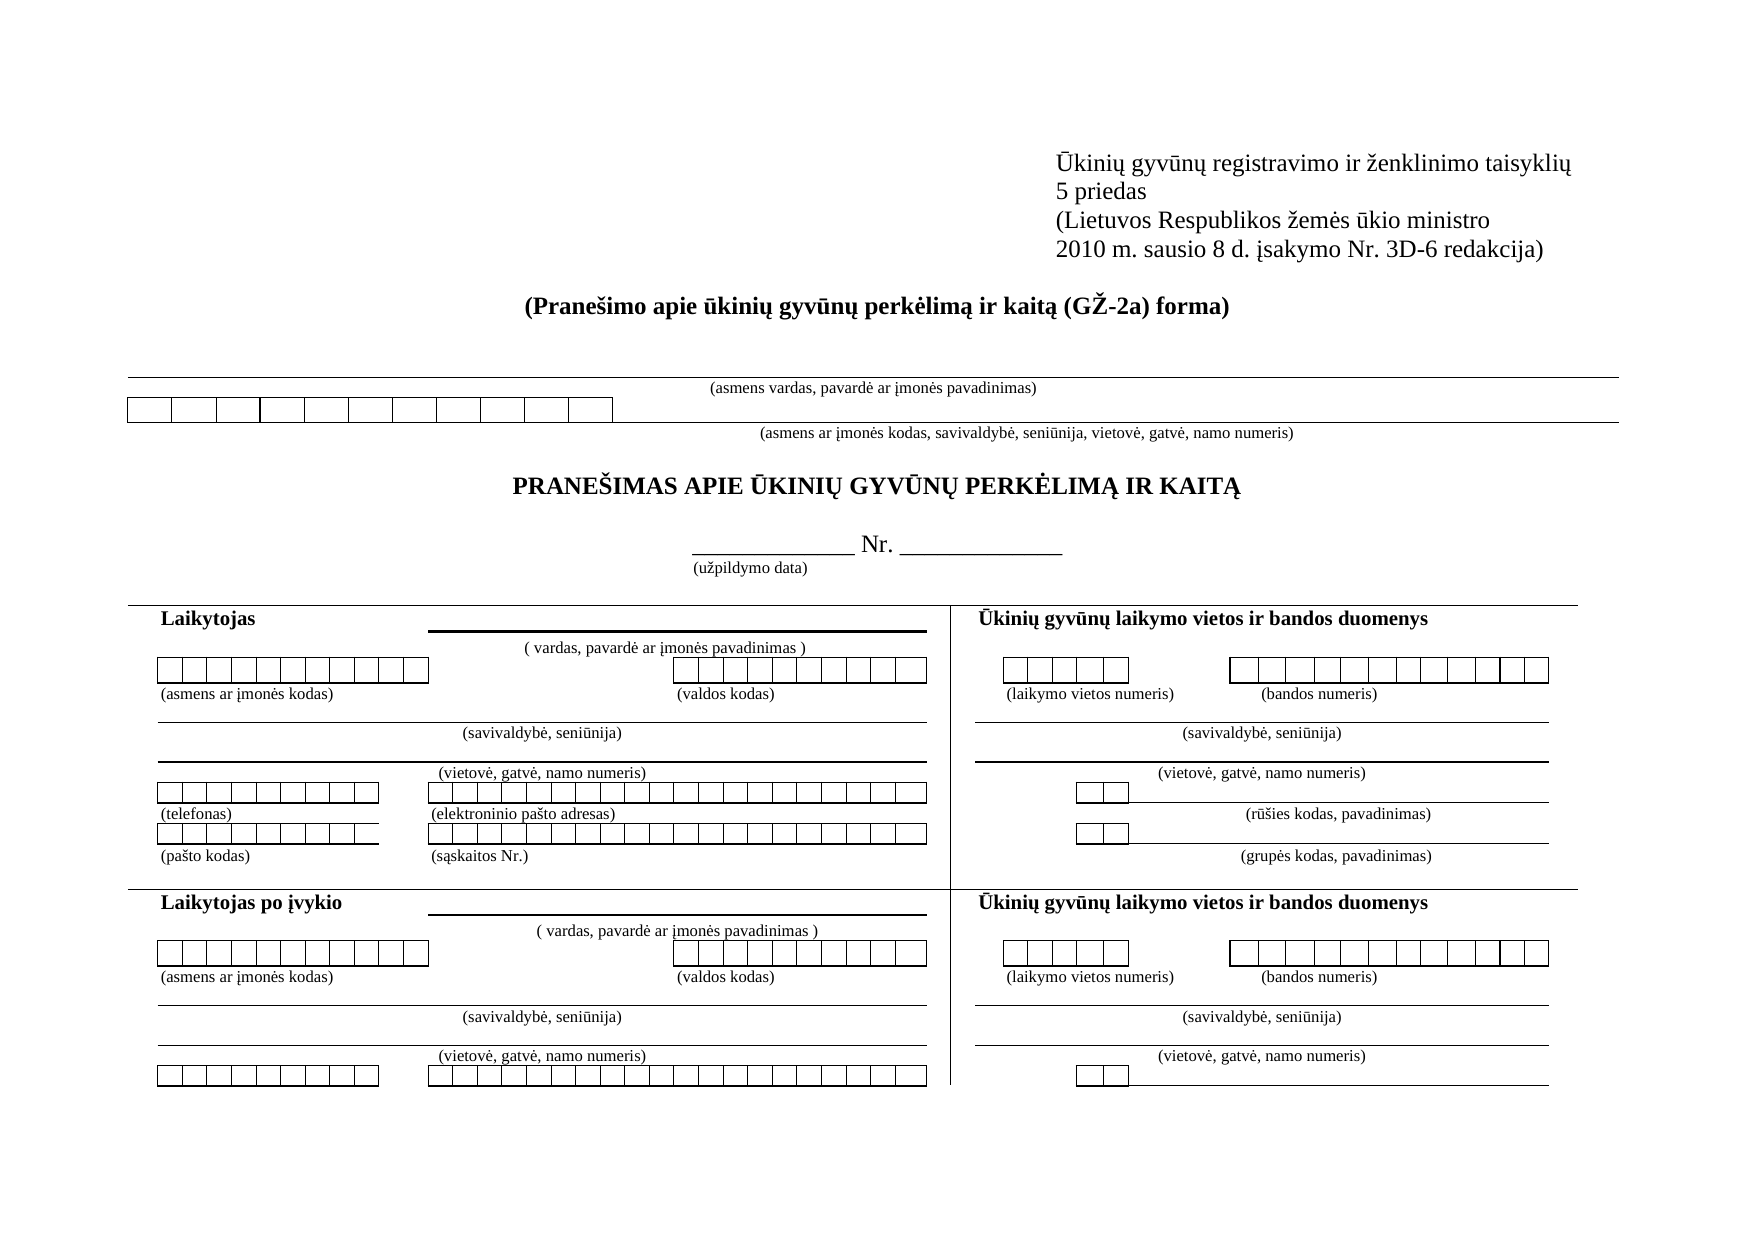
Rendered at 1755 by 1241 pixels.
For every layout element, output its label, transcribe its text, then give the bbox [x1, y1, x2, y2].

table_cell [1341, 941, 1368, 965]
table_cell [724, 658, 747, 682]
table_cell [625, 682, 649, 703]
table_cell [1052, 802, 1076, 823]
table_cell [951, 843, 975, 864]
table_cell [600, 657, 625, 682]
table_cell [1476, 914, 1500, 940]
table_cell [281, 865, 305, 889]
table_cell [128, 742, 158, 761]
table_cell [951, 782, 975, 802]
table_cell [477, 965, 625, 986]
text 2010 m. sausio 8 d. įsakymo Nr. 3D-6 redakcija) [1056, 234, 1636, 263]
table_cell [1231, 941, 1258, 965]
table_cell [1524, 914, 1548, 940]
table_cell [748, 658, 772, 682]
table_cell [1004, 658, 1027, 682]
table_cell [871, 783, 895, 802]
table_cell [393, 398, 436, 422]
table_cell [601, 824, 624, 843]
table_cell (vietovė, gatvė, namo numeris) [975, 763, 1548, 782]
table_cell [379, 802, 403, 823]
table_cell [502, 657, 526, 682]
table_cell [951, 890, 975, 914]
text _____________ Nr. _____________ [118, 529, 1636, 557]
table_cell (pašto kodas) [158, 845, 379, 864]
table_cell [576, 865, 600, 889]
table_cell [232, 1066, 256, 1085]
table_cell [600, 865, 625, 889]
table_cell [1230, 630, 1258, 657]
table_cell [257, 941, 280, 965]
table_cell [525, 398, 568, 422]
table_cell [1549, 986, 1578, 1005]
table_cell [158, 1066, 182, 1085]
text (Pranešimo apie ūkinių gyvūnų perkėlimą ir kaitą (GŽ-2a) forma) [118, 291, 1636, 320]
table_cell (elektroninio pašto adresas) [428, 804, 927, 823]
table_cell [1369, 941, 1396, 965]
table_cell [601, 1066, 624, 1085]
table_cell [1448, 914, 1476, 940]
table_cell [281, 783, 305, 802]
table_cell [1500, 914, 1524, 940]
table_cell [404, 658, 428, 682]
table_cell [1104, 658, 1128, 682]
table_cell [1129, 823, 1548, 843]
table_cell [975, 1065, 1003, 1085]
table_cell [576, 824, 600, 843]
table_cell [1004, 914, 1028, 940]
table_cell [355, 941, 378, 965]
table_cell [1129, 657, 1153, 682]
table_cell [158, 941, 182, 965]
table_cell [128, 965, 158, 986]
table_cell [261, 398, 304, 422]
table_cell [699, 783, 723, 802]
table_cell [330, 658, 354, 682]
table_cell [1286, 941, 1314, 965]
table_cell (asmens ar įmonės kodas, savivaldybė, seniūnija, vietovė, gatvė, namo numeris) [128, 423, 1619, 442]
table_cell [1052, 843, 1076, 864]
table_cell [1341, 914, 1368, 940]
table_cell [453, 824, 477, 843]
table_cell [256, 865, 281, 889]
table_cell [927, 630, 950, 657]
table_cell [674, 658, 698, 682]
table_cell [895, 865, 927, 889]
table_cell [951, 742, 975, 761]
table_cell [1004, 865, 1028, 889]
table_cell [927, 761, 950, 782]
table_cell [257, 824, 280, 843]
table_cell [1104, 1066, 1128, 1085]
table_cell [1104, 824, 1128, 843]
table_cell [1076, 845, 1103, 864]
table_cell [951, 657, 975, 682]
table_cell [453, 1066, 477, 1085]
table_cell [1153, 914, 1181, 940]
table_cell [1128, 630, 1153, 657]
table_cell (sąskaitos Nr.) [428, 845, 927, 864]
table_cell [927, 865, 950, 889]
table_cell [1076, 914, 1103, 940]
table_cell [1549, 1026, 1578, 1045]
table_cell [821, 865, 846, 889]
table_cell [232, 783, 256, 802]
table_cell [1129, 782, 1548, 802]
table_header [128, 606, 158, 630]
table_cell [1077, 658, 1103, 682]
table_cell [330, 1066, 354, 1085]
table_cell [355, 783, 378, 802]
table_cell [379, 658, 403, 682]
table_cell [797, 658, 821, 682]
table_cell [975, 823, 1003, 843]
table_cell [1206, 657, 1229, 682]
table_cell [1369, 658, 1396, 682]
table_cell [128, 630, 158, 657]
table_cell [552, 783, 575, 802]
table_cell [281, 1066, 305, 1085]
table_cell [330, 783, 354, 802]
table_cell [1476, 630, 1500, 657]
table_cell [1028, 782, 1052, 802]
table_cell [1230, 967, 1258, 986]
table_cell [927, 965, 950, 986]
table_cell (asmens ar įmonės kodas) [158, 684, 428, 703]
table_cell [429, 1066, 452, 1085]
table_cell [1028, 1065, 1052, 1085]
table_cell [128, 890, 158, 914]
table_cell [951, 630, 975, 657]
table_cell [1128, 914, 1153, 940]
table_cell [128, 914, 158, 940]
table_cell [306, 941, 329, 965]
table_cell [797, 941, 821, 965]
table_cell [1420, 914, 1448, 940]
table_cell [896, 658, 926, 682]
table_cell [975, 657, 1003, 682]
table_cell [1286, 658, 1314, 682]
table_cell [527, 1066, 551, 1085]
table_cell [182, 865, 207, 889]
table_cell [1052, 914, 1076, 940]
table_cell [871, 865, 895, 889]
table_cell [1052, 865, 1076, 889]
table_cell [281, 941, 305, 965]
table_cell [526, 865, 551, 889]
table_cell [232, 824, 256, 843]
table_cell [896, 941, 926, 965]
table_cell [772, 865, 797, 889]
table_cell [158, 742, 927, 761]
table_cell [305, 865, 330, 889]
table_cell [207, 658, 231, 682]
table_cell [527, 783, 551, 802]
table_cell [1004, 843, 1028, 864]
table_cell [1368, 630, 1396, 657]
table_cell (savivaldybė, seniūnija) [975, 723, 1548, 742]
table_cell [404, 1065, 428, 1085]
table_cell [1397, 658, 1420, 682]
table_cell [847, 658, 870, 682]
table_cell [404, 941, 428, 965]
table_cell [1028, 843, 1052, 864]
table_cell [158, 986, 927, 1005]
table_cell [674, 865, 698, 889]
table_cell [183, 824, 206, 843]
table_cell [951, 1045, 975, 1065]
table_cell [404, 823, 428, 843]
table_cell [576, 1066, 600, 1085]
table_cell (laikymo vietos numeris) [1004, 965, 1206, 986]
table_cell [128, 986, 158, 1005]
table_cell [1077, 1066, 1103, 1085]
table_cell [1052, 782, 1076, 802]
table_cell [404, 782, 428, 802]
table_cell [1052, 630, 1076, 657]
table_cell [1206, 914, 1230, 940]
table_cell [650, 824, 673, 843]
table_cell [1206, 965, 1230, 986]
table_cell [951, 965, 975, 986]
table_cell [429, 824, 452, 843]
table_header [951, 606, 975, 630]
table_cell [526, 657, 551, 682]
table_cell [1549, 703, 1578, 722]
table_cell [1549, 940, 1578, 965]
table_cell [1230, 914, 1258, 940]
table_cell [158, 1026, 927, 1045]
table_cell [625, 940, 649, 965]
table_cell [674, 783, 698, 802]
table_cell [975, 630, 1003, 657]
table_cell [797, 1066, 821, 1085]
table_cell [453, 865, 477, 889]
table_cell [951, 1065, 975, 1085]
table_cell [183, 658, 206, 682]
table_cell [354, 865, 379, 889]
table_cell [1549, 742, 1578, 761]
table_cell [1314, 914, 1341, 940]
table_cell [1104, 865, 1128, 889]
table_cell (savivaldybė, seniūnija) [158, 1006, 927, 1026]
table_cell [1549, 1005, 1578, 1026]
table_cell (savivaldybė, seniūnija) [158, 723, 927, 742]
table_cell [723, 865, 748, 889]
table_cell (rūšies kodas, pavadinimas) [1128, 803, 1548, 823]
table_cell [1028, 914, 1052, 940]
table_cell [951, 1005, 975, 1026]
table_cell [927, 843, 950, 864]
table_cell [158, 783, 182, 802]
table_header Laikytojas [158, 606, 403, 630]
table_cell [526, 940, 551, 965]
table_cell [1549, 865, 1578, 889]
table_cell [453, 783, 477, 802]
table_cell [232, 941, 256, 965]
table_cell [478, 783, 501, 802]
table_cell [822, 824, 846, 843]
table_cell (vietovė, gatvė, namo numeris) [975, 1046, 1548, 1065]
table_cell [1549, 914, 1578, 940]
table_cell [481, 398, 524, 422]
table_cell [183, 783, 206, 802]
table_cell [330, 824, 354, 843]
table_cell [674, 1066, 698, 1085]
table_cell [128, 398, 171, 422]
table_cell [650, 1066, 673, 1085]
table_cell [551, 940, 576, 965]
table_cell [773, 941, 796, 965]
table_cell [576, 940, 600, 965]
table_cell [748, 783, 772, 802]
table_cell [1004, 823, 1028, 843]
table_cell [1028, 802, 1052, 823]
table_header [128, 349, 1619, 377]
table_cell [951, 761, 975, 782]
table_cell [951, 682, 975, 703]
table_cell [797, 824, 821, 843]
table_cell [128, 682, 158, 703]
table_cell [1077, 783, 1103, 802]
table_cell [927, 1065, 950, 1085]
table_cell [896, 824, 926, 843]
table_cell [1315, 658, 1340, 682]
table_cell [183, 1066, 206, 1085]
table_cell [649, 682, 674, 703]
table_cell [1501, 941, 1524, 965]
table_cell [600, 940, 625, 965]
table_cell [306, 658, 329, 682]
table_cell [1104, 783, 1128, 802]
table_cell [1028, 865, 1052, 889]
table_cell [1153, 657, 1181, 682]
table_cell [1206, 940, 1229, 965]
table_cell [1231, 658, 1258, 682]
table_cell [231, 865, 256, 889]
table_cell [1104, 630, 1128, 657]
table_cell [748, 824, 772, 843]
table_cell [625, 824, 649, 843]
table_cell (valdos kodas) [674, 967, 927, 986]
table_cell [1181, 940, 1206, 965]
table_cell [128, 1026, 158, 1045]
table_cell [1004, 782, 1028, 802]
table_cell [1076, 630, 1103, 657]
table_cell [128, 1005, 158, 1026]
text (Lietuvos Respublikos žemės ūkio ministro [1056, 205, 1636, 234]
table_cell [927, 782, 950, 802]
table_cell [871, 941, 895, 965]
table_cell [822, 1066, 846, 1085]
table_cell [453, 682, 477, 703]
table_cell [773, 783, 796, 802]
table_cell [232, 658, 256, 682]
table_cell [975, 682, 1003, 703]
table_cell [1448, 658, 1475, 682]
table_cell [975, 940, 1003, 965]
table_cell [207, 824, 231, 843]
table_cell [1314, 630, 1341, 657]
table_cell [1549, 965, 1578, 986]
table_cell [404, 914, 428, 940]
table_cell [674, 824, 698, 843]
table_cell [871, 658, 895, 682]
table_cell (bandos numeris) [1258, 967, 1548, 986]
text 5 priedas [1056, 176, 1636, 205]
table_cell (asmens ar įmonės kodas) [158, 967, 428, 986]
table_cell [158, 824, 182, 843]
table_cell [379, 782, 403, 802]
table_cell [128, 940, 157, 965]
table_cell [613, 397, 1619, 422]
table_cell [429, 657, 453, 682]
table_cell [257, 658, 280, 682]
table_cell [477, 657, 502, 682]
table_cell [927, 682, 950, 703]
table_cell [871, 824, 895, 843]
table_cell [349, 398, 392, 422]
table_cell [1549, 1065, 1578, 1085]
table_cell [1549, 890, 1578, 914]
table_cell [927, 802, 950, 823]
table_cell [576, 657, 600, 682]
table_cell [502, 1066, 526, 1085]
table_cell [847, 824, 870, 843]
table_cell [748, 865, 772, 889]
table_cell [1525, 658, 1548, 682]
table_cell [975, 802, 1003, 823]
table_cell [1230, 684, 1258, 703]
table_cell [1476, 941, 1499, 965]
table_header [404, 606, 428, 630]
table_cell [158, 658, 182, 682]
table_cell [822, 783, 846, 802]
table_cell [128, 1065, 157, 1085]
table_cell [975, 843, 1003, 864]
table_cell [281, 824, 305, 843]
table_cell [128, 782, 157, 802]
table_cell [773, 658, 796, 682]
table_cell [1258, 630, 1285, 657]
table_cell [128, 657, 157, 682]
table_cell [379, 865, 403, 889]
table_cell [896, 783, 926, 802]
text (užpildymo data) [693, 557, 1636, 577]
text Ūkinių gyvūnų registravimo ir ženklinimo taisyklių [1056, 148, 1636, 176]
table_cell [975, 986, 1548, 1005]
table_cell [281, 658, 305, 682]
table_cell [1104, 941, 1128, 965]
table_cell [305, 398, 348, 422]
table_cell [437, 398, 480, 422]
table_cell [1549, 682, 1578, 703]
table_cell [1341, 658, 1368, 682]
table_cell [1153, 630, 1181, 657]
table_cell [847, 783, 870, 802]
table_cell [207, 865, 231, 889]
table_cell [748, 941, 772, 965]
table_cell [649, 657, 673, 682]
table_cell Laikytojas po įvykio [158, 890, 403, 914]
table_cell [1341, 630, 1368, 657]
table_cell [183, 941, 206, 965]
table_cell [927, 742, 950, 761]
table_cell [379, 823, 403, 843]
table_cell (laikymo vietos numeris) [1004, 682, 1181, 703]
table_cell [871, 1066, 895, 1085]
table_cell [428, 865, 453, 889]
table_cell [128, 843, 158, 864]
table_cell [748, 1066, 772, 1085]
table_cell [158, 630, 403, 657]
table_cell [847, 941, 870, 965]
table_cell [649, 865, 674, 889]
table_cell [927, 986, 950, 1005]
table_cell [951, 703, 975, 722]
table_cell [1259, 941, 1285, 965]
table_cell [1259, 658, 1285, 682]
table_cell [699, 1066, 723, 1085]
table_cell [1052, 823, 1076, 843]
table_cell [1153, 940, 1181, 965]
table_header [927, 606, 950, 630]
table_cell [699, 941, 723, 965]
table_cell [724, 1066, 747, 1085]
table_cell [217, 398, 259, 422]
table_cell [1028, 630, 1052, 657]
table_cell [927, 1005, 950, 1026]
table_cell [1104, 845, 1128, 864]
table_cell [379, 1065, 403, 1085]
table_cell [951, 914, 975, 940]
table_cell [330, 941, 354, 965]
table_cell [1549, 657, 1578, 682]
table_cell [1052, 1065, 1076, 1085]
table_cell [1421, 941, 1447, 965]
table_cell ( vardas, pavardė ar įmonės pavadinimas ) [428, 916, 927, 940]
table_cell [1053, 658, 1076, 682]
table_cell [625, 965, 649, 986]
table_cell [551, 865, 576, 889]
table_cell [453, 657, 477, 682]
table_cell [429, 783, 452, 802]
table_cell [625, 783, 649, 802]
table_cell [1525, 941, 1548, 965]
table_cell [1549, 843, 1578, 864]
table_cell [128, 1045, 158, 1065]
table_cell [502, 865, 526, 889]
table_cell [975, 782, 1003, 802]
table_cell [1181, 630, 1206, 657]
table_cell [172, 398, 216, 422]
table_cell [927, 703, 950, 722]
table_cell [1258, 914, 1285, 940]
table_header [428, 606, 927, 630]
table_cell [128, 802, 158, 823]
table_cell [1076, 865, 1103, 889]
table_cell [773, 824, 796, 843]
table_cell [951, 865, 975, 889]
table_cell [1181, 657, 1206, 682]
table_cell [1396, 630, 1420, 657]
table_cell [674, 941, 698, 965]
table_header [1549, 606, 1578, 630]
table_cell [404, 890, 428, 914]
table_cell (vietovė, gatvė, namo numeris) [158, 1046, 927, 1065]
table_cell [797, 783, 821, 802]
table_cell [847, 1066, 870, 1085]
table_cell [527, 824, 551, 843]
table_cell [951, 802, 975, 823]
table_cell [1077, 941, 1103, 965]
table_cell [724, 941, 747, 965]
table_cell (asmens vardas, pavardė ar įmonės pavadinimas) [128, 378, 1619, 397]
table_cell [453, 965, 477, 986]
table_cell [699, 824, 723, 843]
table_cell Ūkinių gyvūnų laikymo vietos ir bandos duomenys [975, 890, 1548, 914]
table_cell (valdos kodas) [674, 684, 927, 703]
table_cell [502, 783, 526, 802]
text PRANEŠIMAS APIE ŪKINIŲ GYVŪNŲ PERKĖLIMĄ IR KAITĄ [118, 471, 1636, 500]
table_cell [1549, 802, 1578, 823]
table_cell [1549, 782, 1578, 802]
table_cell [951, 823, 975, 843]
table_cell [478, 824, 501, 843]
table_cell [355, 1066, 378, 1085]
table_header Ūkinių gyvūnų laikymo vietos ir bandos duomenys [975, 606, 1548, 630]
table_cell [306, 1066, 329, 1085]
table_cell [502, 824, 526, 843]
table_cell [158, 914, 403, 940]
table_cell [502, 940, 526, 965]
table_cell [951, 1026, 975, 1045]
table_cell [1104, 914, 1128, 940]
table_cell [797, 865, 821, 889]
table_cell [478, 1066, 501, 1085]
table_cell [1420, 630, 1448, 657]
table_cell [975, 914, 1003, 940]
table_cell [1028, 823, 1052, 843]
table_cell [1549, 823, 1578, 843]
table_cell [975, 1026, 1548, 1045]
table_cell [927, 1026, 950, 1045]
table_cell ( vardas, pavardė ar įmonės pavadinimas ) [404, 630, 927, 657]
table_cell [927, 657, 950, 682]
table_cell [128, 761, 158, 782]
table_cell (grupės kodas, pavadinimas) [1128, 844, 1548, 864]
table_cell [477, 865, 502, 889]
table_cell [1476, 658, 1499, 682]
table_cell [128, 823, 157, 843]
table_cell [552, 824, 575, 843]
table_cell [1076, 804, 1103, 823]
table_cell [1053, 941, 1076, 965]
table_cell [822, 941, 846, 965]
table_cell [846, 865, 871, 889]
table_cell [927, 914, 950, 940]
table_cell (telefonas) [158, 804, 379, 823]
table_cell [975, 742, 1548, 761]
table_cell [355, 824, 379, 843]
table_cell [428, 965, 453, 986]
table_cell [429, 940, 453, 965]
table_cell [1004, 802, 1028, 823]
table_cell [379, 843, 403, 864]
table_cell [975, 965, 1003, 986]
table_cell [773, 1066, 796, 1085]
table_cell [1004, 630, 1028, 657]
table_cell [896, 1066, 926, 1085]
table_cell [975, 703, 1548, 722]
table_cell [1549, 630, 1578, 657]
table_cell [951, 940, 975, 965]
table_cell [1524, 630, 1548, 657]
table_cell [330, 865, 354, 889]
table_cell [975, 865, 1003, 889]
table_cell [1368, 914, 1396, 940]
table_cell (vietovė, gatvė, namo numeris) [158, 763, 927, 782]
table_cell [453, 940, 477, 965]
table_cell [1285, 630, 1314, 657]
table_cell [927, 890, 950, 914]
table_cell [207, 783, 231, 802]
table_cell [724, 783, 747, 802]
table_cell [699, 658, 723, 682]
table_cell [650, 783, 673, 802]
table_cell (bandos numeris) [1258, 684, 1548, 703]
table_cell [927, 722, 950, 742]
table_cell [355, 658, 378, 682]
table_cell [1077, 824, 1103, 843]
table_cell [569, 398, 612, 422]
table_cell [699, 865, 723, 889]
table_cell [306, 783, 329, 802]
table_cell [1028, 658, 1052, 682]
table_cell [158, 703, 927, 722]
table_cell [951, 722, 975, 742]
table_cell [1104, 804, 1128, 823]
table_cell [927, 940, 950, 965]
table_cell [428, 682, 453, 703]
table_cell [477, 682, 625, 703]
table_cell [477, 940, 502, 965]
table_cell [1181, 682, 1206, 703]
table_cell [625, 865, 649, 889]
table_cell [404, 865, 428, 889]
table_cell [257, 1066, 280, 1085]
table_cell [724, 824, 747, 843]
table_cell [1206, 630, 1230, 657]
table_cell [1549, 1045, 1578, 1065]
table_cell [1004, 1065, 1028, 1085]
table_cell [1549, 722, 1578, 742]
table_cell [1448, 630, 1476, 657]
table_cell [1315, 941, 1340, 965]
table_cell [158, 865, 182, 889]
table_cell [552, 1066, 575, 1085]
table_cell [306, 824, 329, 843]
table_cell [927, 823, 950, 843]
table_cell [404, 802, 428, 823]
table_cell [1448, 941, 1475, 965]
table_cell [128, 865, 158, 889]
table_cell [927, 1045, 950, 1065]
table_cell [207, 941, 231, 965]
table_cell (savivaldybė, seniūnija) [975, 1006, 1548, 1026]
table_cell [257, 783, 280, 802]
table_cell [1396, 914, 1420, 940]
table_cell [649, 940, 673, 965]
table_cell [822, 658, 846, 682]
table_cell [551, 657, 576, 682]
table_cell [576, 783, 600, 802]
table_cell [428, 890, 927, 914]
table_cell [379, 941, 403, 965]
table_cell [1549, 761, 1578, 782]
table_cell [128, 703, 158, 722]
table_cell [1129, 940, 1153, 965]
table_cell [625, 1066, 649, 1085]
table_cell [404, 843, 428, 864]
table_cell [951, 986, 975, 1005]
table_cell [1128, 865, 1548, 889]
table_cell [1004, 941, 1027, 965]
table_cell [601, 783, 624, 802]
table_cell [1206, 682, 1230, 703]
table_cell [1501, 658, 1524, 682]
table_cell [1397, 941, 1420, 965]
table_cell [1285, 914, 1314, 940]
table_cell [207, 1066, 231, 1085]
table_cell [1500, 630, 1524, 657]
table_cell [1028, 941, 1052, 965]
table_cell [649, 965, 674, 986]
table_cell [128, 722, 158, 742]
table_cell [1421, 658, 1447, 682]
table_cell [625, 657, 649, 682]
table_cell [1181, 914, 1206, 940]
table_cell [1129, 1065, 1548, 1085]
